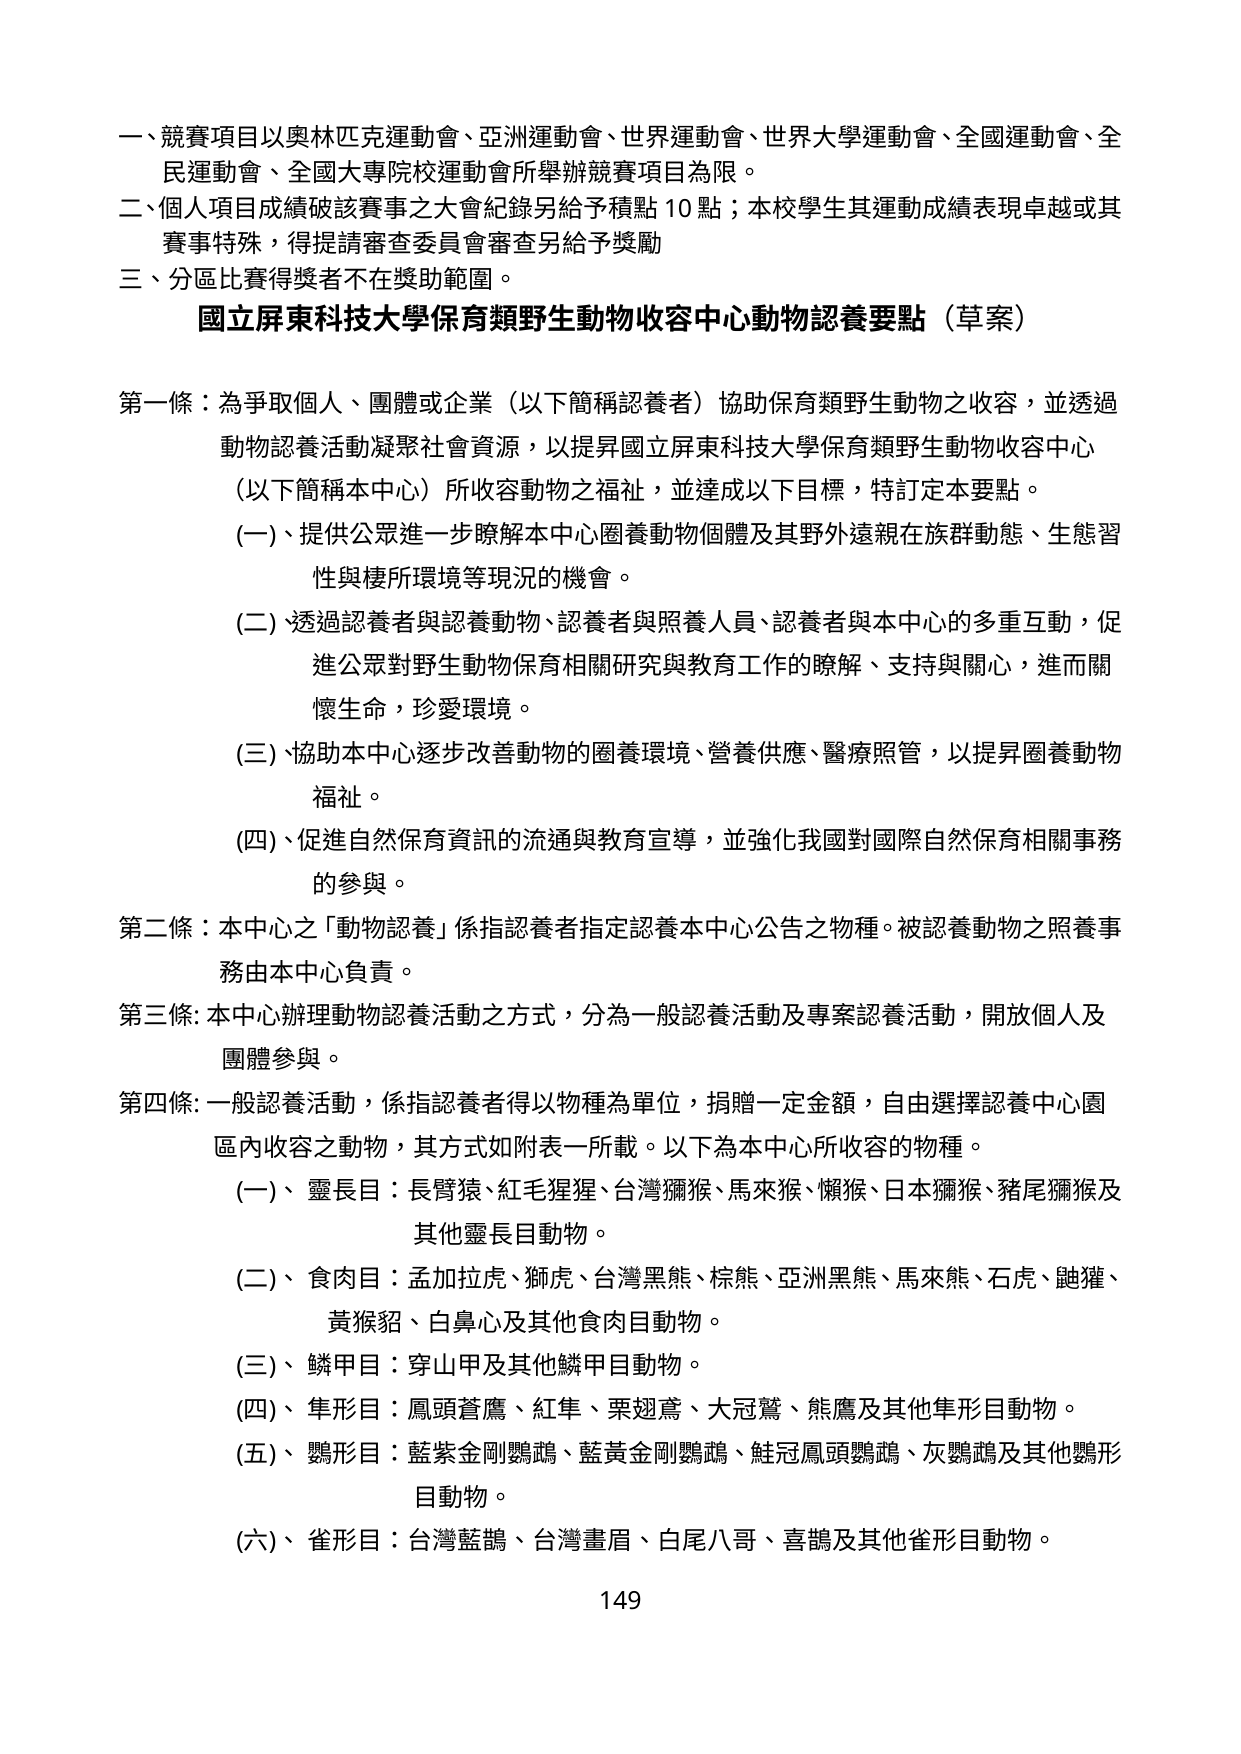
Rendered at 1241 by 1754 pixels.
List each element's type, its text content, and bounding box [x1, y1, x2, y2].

text (三)、協助本中心逐步改善動物的圈養環境、營養供應、醫療照管，以提昇圈養動物福祉。 [236, 727, 1122, 815]
text (一)、提供公眾進一步瞭解本中心圈養動物個體及其野外遠親在族群動態、生態習性與棲所環境等現況的機會。 [236, 508, 1122, 596]
text 黃猴貂、白鼻心及其他食肉目動物。 [236, 1296, 1122, 1340]
text 第四條: 一般認養活動，係指認養者得以物種為單位，捐贈一定金額，自由選擇認養中心園區內收容之動物，其方式如附表一所載。以下為本中心所收容的物種。 [118, 1077, 1122, 1165]
list 靈長目：長臂猿、紅毛猩猩、台灣獼猴、馬來猴、懶猴、日本獼猴、豬尾獼猴及其他靈長目動物。 [236, 1165, 1122, 1252]
list 鳞甲目：穿山甲及其他鱗甲目動物。 [236, 1340, 1122, 1383]
list 雀形目：台灣藍鵲、台灣畫眉、白尾八哥、喜鵲及其他雀形目動物。 [236, 1515, 1122, 1558]
list 食肉目：孟加拉虎、獅虎、台灣黑熊、棕熊、亞洲黑熊、馬來熊、石虎、鼬獾、 [236, 1252, 1122, 1296]
text (二)、透過認養者與認養動物、認養者與照養人員、認養者與本中心的多重互動，促進公眾對野生動物保育相關研究與教育工作的瞭解、支持與關心，進而關懷生命，珍愛環境。 [236, 596, 1122, 727]
text (四)、促進自然保育資訊的流通與教育宣導，並強化我國對國際自然保育相關事務的參與。 [236, 815, 1122, 902]
list 鸚形目：藍紫金剛鸚鵡、藍黃金剛鸚鵡、鮭冠鳳頭鸚鵡、灰鸚鵡及其他鸚形目動物。 [236, 1427, 1122, 1515]
text 第一條：為爭取個人、團體或企業（以下簡稱認養者）協助保育類野生動物之收容，並透過動物認養活動凝聚社會資源，以提昇國立屏東科技大學保育類野生動物收容中心（以下簡稱本中心）所收容動物之福祉，並達成以下目標，特訂定本要點。 [118, 377, 1122, 508]
list 隼形目：鳳頭蒼鷹、紅隼、栗翅鳶、大冠鷲、熊鷹及其他隼形目動物。 [236, 1383, 1122, 1427]
text 國立屏東科技大學保育類野生動物收容中心動物認養要點（草案） [118, 295, 1122, 337]
text 三、分區比賽得獎者不在獎助範圍。 [118, 260, 1122, 295]
text 第三條: 本中心辦理動物認養活動之方式，分為一般認養活動及專案認養活動，開放個人及團體參與。 [118, 990, 1122, 1077]
text 第二條：本中心之「動物認養」係指認養者指定認養本中心公告之物種。被認養動物之照養事務由本中心負責。 [118, 902, 1122, 990]
text 一、競賽項目以奧林匹克運動會、亞洲運動會、世界運動會、世界大學運動會、全國運動會、全民運動會、全國大專院校運動會所舉辦競賽項目為限。 [118, 118, 1122, 189]
text 二、個人項目成績破該賽事之大會紀錄另給予積點10點；本校學生其運動成績表現卓越或其賽事特殊，得提請審查委員會審查另給予獎勵 [118, 189, 1122, 260]
